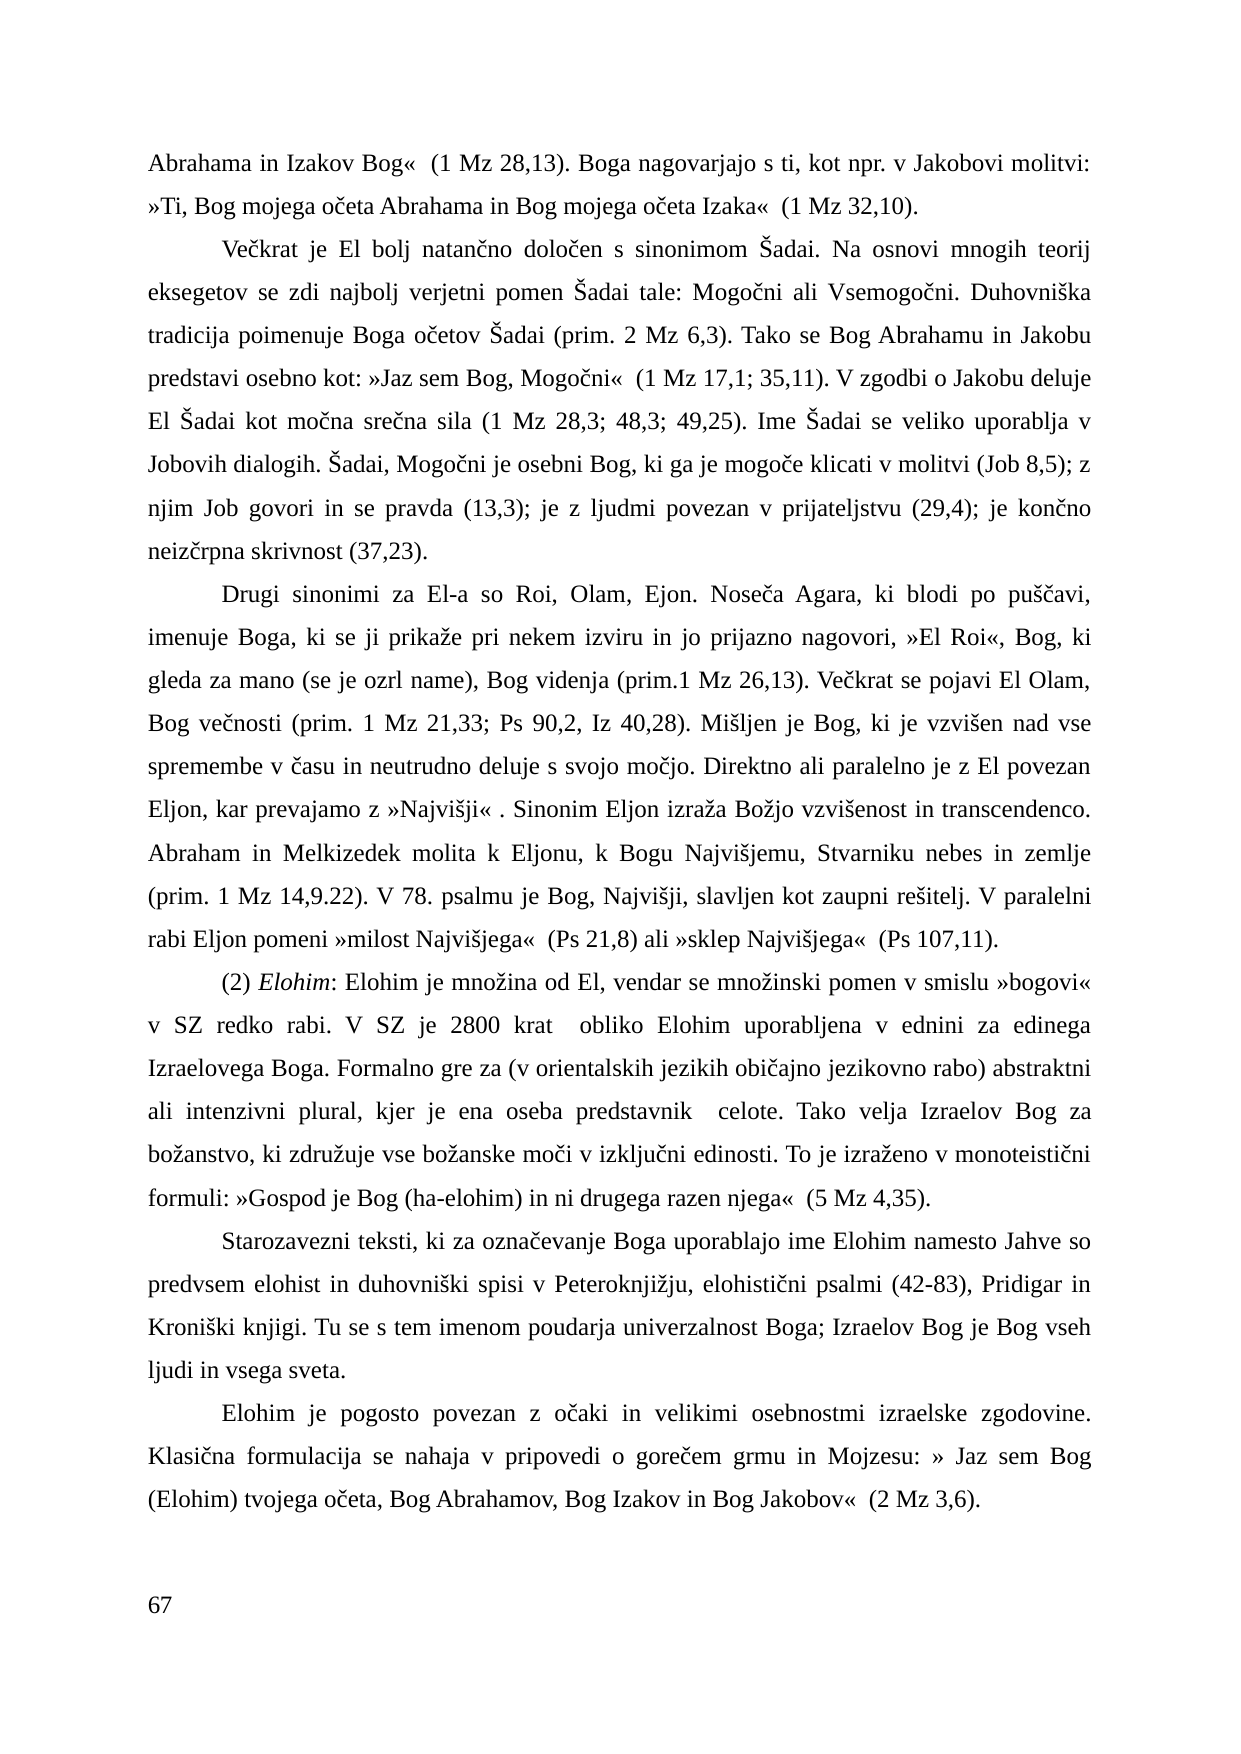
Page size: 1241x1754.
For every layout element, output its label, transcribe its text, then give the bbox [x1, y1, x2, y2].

text Elohim je pogosto povezan z očaki in velikimi osebnostmi izraelske zgodovine. Klasična formulacija se nahaja v pripovedi o gorečem grmu in Mojzesu: » Jaz sem Bog (Elohim) tvojega očeta, Bog Abrahamov, Bog Izakov in Bog Jakobov« (2 Mz 3,6). [148, 1398, 1092, 1513]
text Večkrat je El bolj natančno določen s sinonimom Šadai. Na osnovi mnogih teorij eksegetov se zdi najbolj verjetni pomen Šadai tale: Mogočni ali Vsemogočni. Duhovniška tradicija poimenuje Boga očetov Šadai (prim. 2 Mz 6,3). Tako se Bog Abrahamu in Jakobu predstavi osebno kot: »Jaz sem Bog, Mogočni« (1 Mz 17,1; 35,11). V zgodbi o Jakobu deluje El Šadai kot močna srečna sila (1 Mz 28,3; 48,3; 49,25). Ime Šadai se veliko uporablja v Jobovih dialogih. Šadai, Mogočni je osebni Bog, ki ga je mogoče klicati v molitvi (Job 8,5); z njim Job govori in se pravda (13,3); je z ljudmi povezan v prijateljstvu (29,4); je končno neizčrpna skrivnost (37,23). [148, 234, 1092, 564]
text Starozavezni teksti, ki za označevanje Boga uporablajo ime Elohim namesto Jahve so predvsem elohist in duhovniški spisi v Peteroknjižju, elohistični psalmi (42-83), Pridigar in Kroniški knjigi. Tu se s tem imenom poudarja univerzalnost Boga; Izraelov Bog je Bog vseh ljudi in vsega sveta. [148, 1226, 1092, 1384]
text (2) Elohim: Elohim je množina od El, vendar se množinski pomen v smislu »bogovi« v SZ redko rabi. V SZ je 2800 krat obliko Elohim uporabljena v ednini za edinega Izraelovega Boga. Formalno gre za (v orientalskih jezikih običajno jezikovno rabo) abstraktni ali intenzivni plural, kjer je ena oseba predstavnik celote. Tako velja Izraelov Bog za božanstvo, ki združuje vse božanske moči v izključni edinosti. To je izraženo v monoteistični formuli: »Gospod je Bog (ha-elohim) in ni drugega razen njega« (5 Mz 4,35). [148, 967, 1092, 1211]
text Drugi sinonimi za El-a so Roi, Olam, Ejon. Noseča Agara, ki blodi po puščavi, imenuje Boga, ki se ji prikaže pri nekem izviru in jo prijazno nagovori, »El Roi«, Bog, ki gleda za mano (se je ozrl name), Bog videnja (prim.1 Mz 26,13). Večkrat se pojavi El Olam, Bog večnosti (prim. 1 Mz 21,33; Ps 90,2, Iz 40,28). Mišljen je Bog, ki je vzvišen nad vse spremembe v času in neutrudno deluje s svojo močjo. Direktno ali paralelno je z El povezan Eljon, kar prevajamo z »Najvišji« . Sinonim Eljon izraža Božjo vzvišenost in transcendenco. Abraham in Melkizedek molita k Eljonu, k Bogu Najvišjemu, Stvarniku nebes in zemlje (prim. 1 Mz 14,9.22). V 78. psalmu je Bog, Najvišji, slavljen kot zaupni rešitelj. V paralelni rabi Eljon pomeni »milost Najvišjega« (Ps 21,8) ali »sklep Najvišjega« (Ps 107,11). [148, 579, 1092, 953]
text Abrahama in Izakov Bog« (1 Mz 28,13). Boga nagovarjajo s ti, kot npr. v Jakobovi molitvi: »Ti, Bog mojega očeta Abrahama in Bog mojega očeta Izaka« (1 Mz 32,10). [148, 148, 1092, 219]
